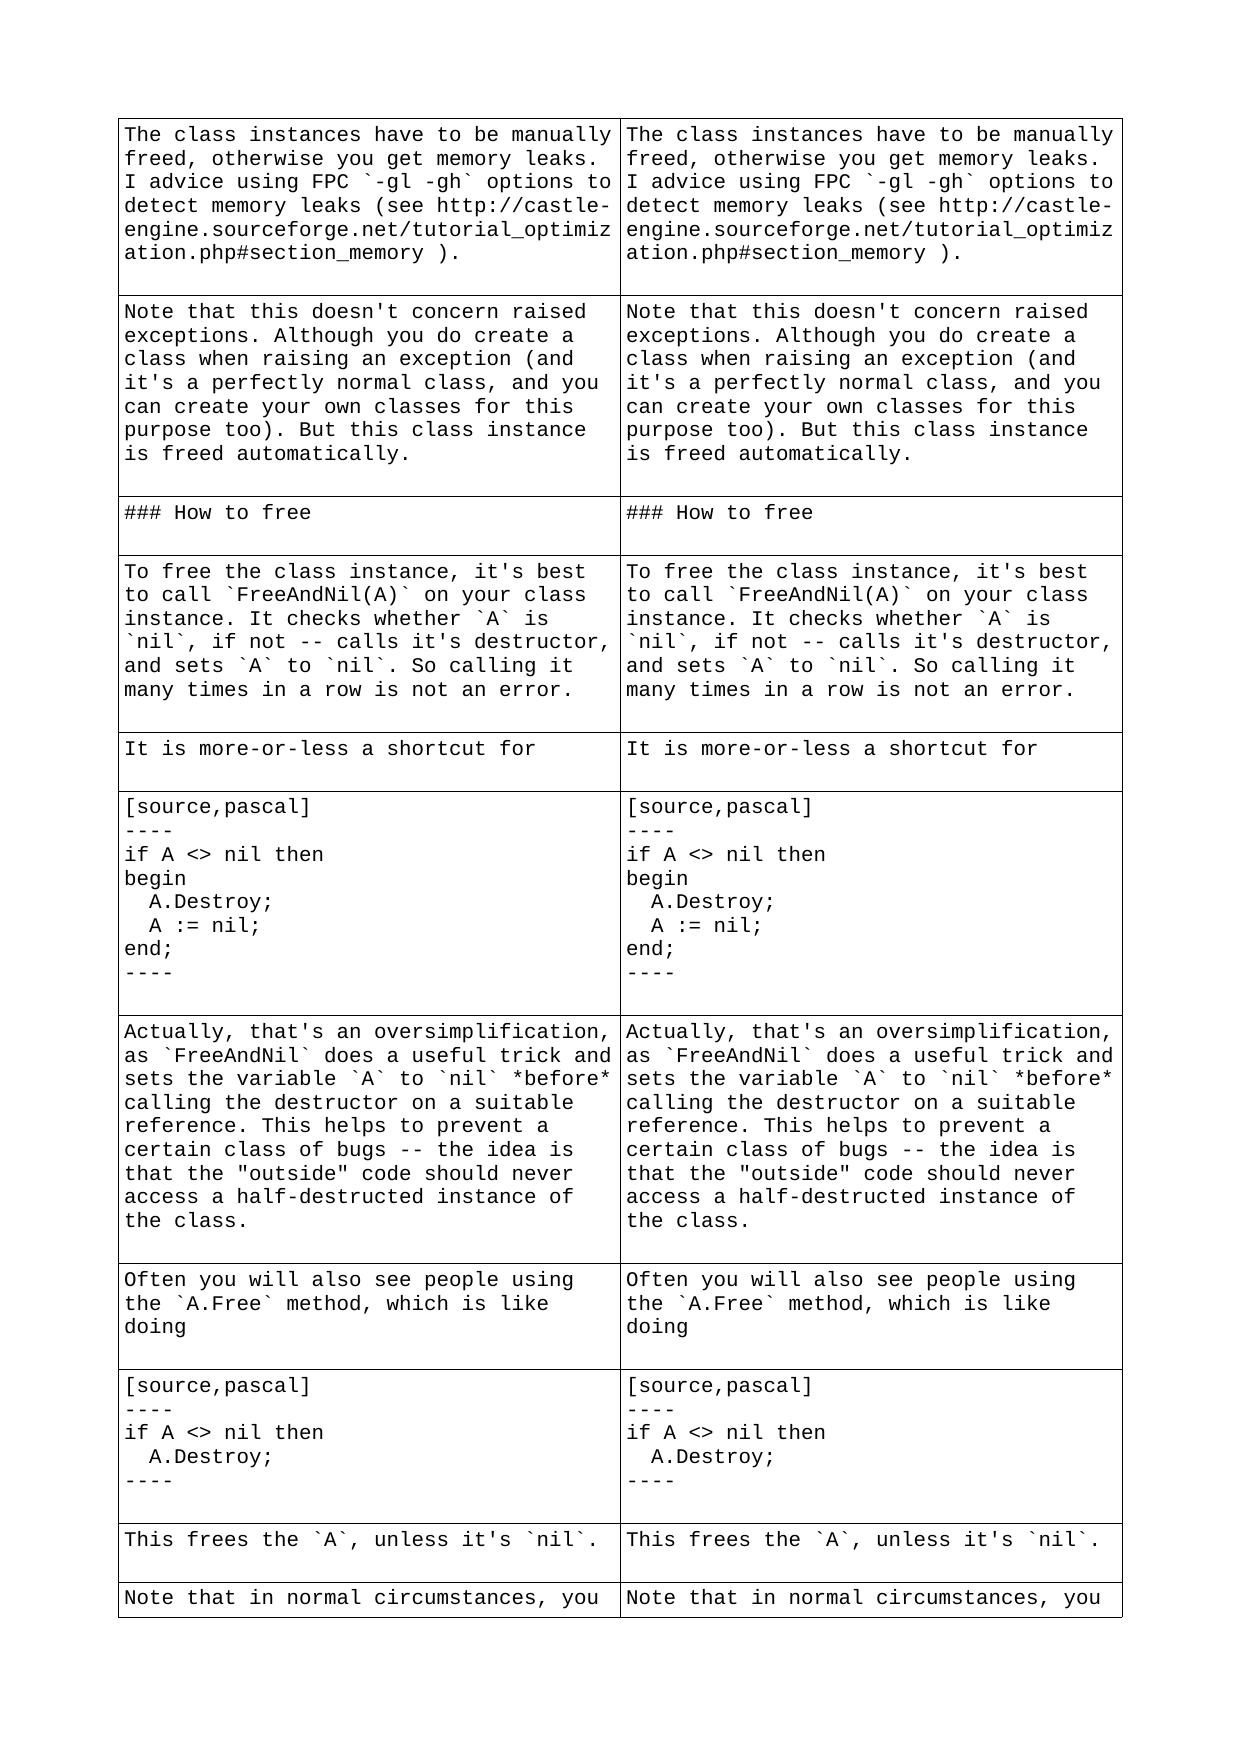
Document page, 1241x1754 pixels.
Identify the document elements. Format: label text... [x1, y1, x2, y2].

table_cell To free the class instance, it's best to call `FreeAndNil(A)` on your class instance. It checks whether `A` is `nil`, if not -- calls it's destructor, and sets `A` to `nil`. So calling it many times in a row is not an error. [119, 556, 620, 732]
table_cell [source,pascal] ---- if A <> nil then begin A.Destroy; A := nil; end; ---- [119, 792, 620, 1015]
table_cell Note that this doesn't concern raised exceptions. Although you do create a class when raising an exception (and it's a perfectly normal class, and you can create your own classes for this purpose too). But this class instance is freed automatically. [621, 296, 1122, 496]
table_cell The class instances have to be manually freed, otherwise you get memory leaks. I advice using FPC `-gl -gh` options to detect memory leaks (see http://castle-engine.sourceforge.net/tutorial_optimization.php#section_memory ). [621, 119, 1122, 295]
table_cell ### How to free [119, 497, 620, 555]
table_cell Note that this doesn't concern raised exceptions. Although you do create a class when raising an exception (and it's a perfectly normal class, and you can create your own classes for this purpose too). But this class instance is freed automatically. [119, 296, 620, 496]
table_cell It is more-or-less a shortcut for [119, 733, 620, 791]
table_cell To free the class instance, it's best to call `FreeAndNil(A)` on your class instance. It checks whether `A` is `nil`, if not -- calls it's destructor, and sets `A` to `nil`. So calling it many times in a row is not an error. [621, 556, 1122, 732]
table_cell This frees the `A`, unless it's `nil`. [119, 1524, 620, 1582]
table_cell Actually, that's an oversimplification, as `FreeAndNil` does a useful trick and sets the variable `A` to `nil` *before* calling the destructor on a suitable reference. This helps to prevent a certain class of bugs -- the idea is that the "outside" code should never access a half-destructed instance of the class. [621, 1016, 1122, 1263]
table_cell It is more-or-less a shortcut for [621, 733, 1122, 791]
table_cell [source,pascal] ---- if A <> nil then A.Destroy; ---- [119, 1370, 620, 1523]
table_cell [source,pascal] ---- if A <> nil then begin A.Destroy; A := nil; end; ---- [621, 792, 1122, 1015]
table_cell Note that in normal circumstances, you [621, 1583, 1122, 1617]
table_cell Actually, that's an oversimplification, as `FreeAndNil` does a useful trick and sets the variable `A` to `nil` *before* calling the destructor on a suitable reference. This helps to prevent a certain class of bugs -- the idea is that the "outside" code should never access a half-destructed instance of the class. [119, 1016, 620, 1263]
table_cell Often you will also see people using the `A.Free` method, which is like doing [119, 1264, 620, 1369]
table_cell The class instances have to be manually freed, otherwise you get memory leaks. I advice using FPC `-gl -gh` options to detect memory leaks (see http://castle-engine.sourceforge.net/tutorial_optimization.php#section_memory ). [119, 119, 620, 295]
table_cell This frees the `A`, unless it's `nil`. [621, 1524, 1122, 1582]
table_cell ### How to free [621, 497, 1122, 555]
table_cell Often you will also see people using the `A.Free` method, which is like doing [621, 1264, 1122, 1369]
table_cell [source,pascal] ---- if A <> nil then A.Destroy; ---- [621, 1370, 1122, 1523]
table_cell Note that in normal circumstances, you [119, 1583, 620, 1617]
